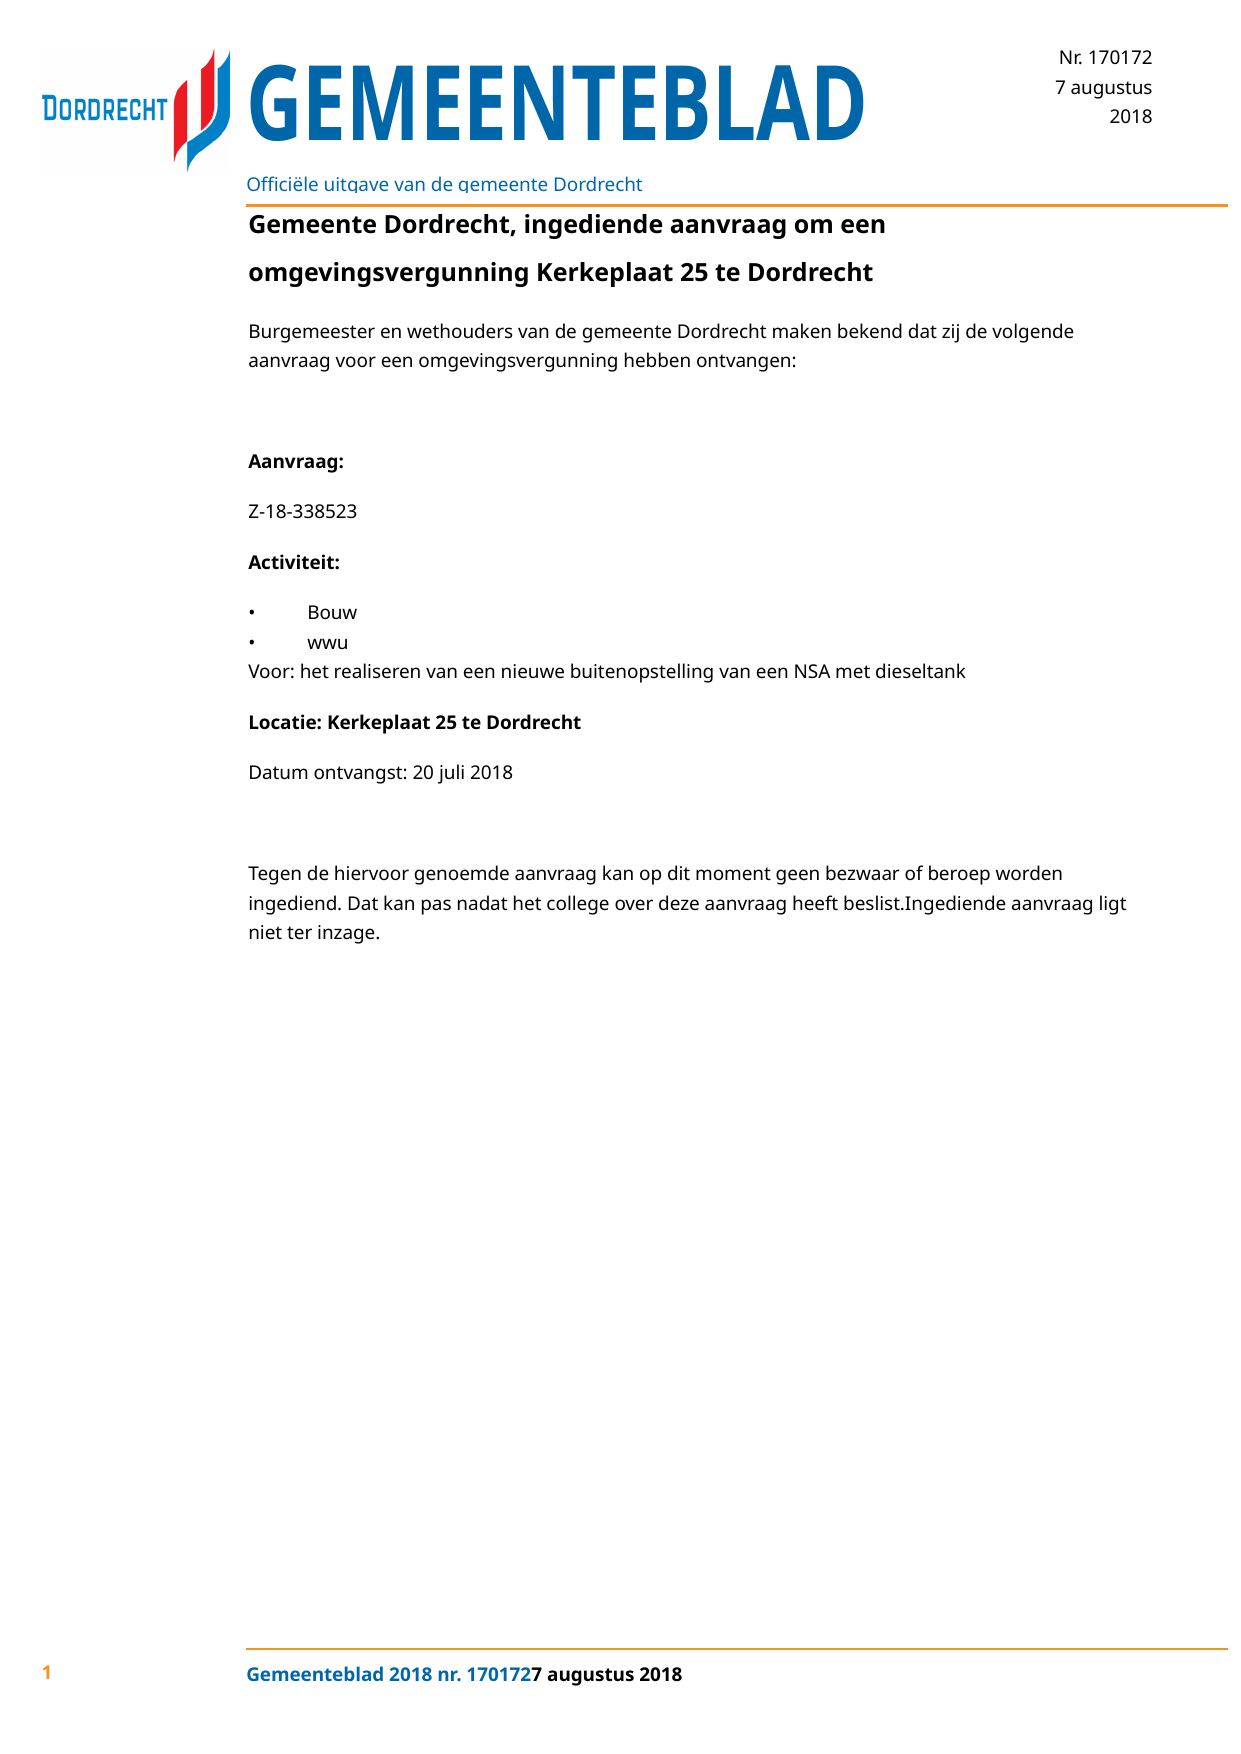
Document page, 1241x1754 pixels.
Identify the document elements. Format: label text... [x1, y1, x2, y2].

picture [41, 47, 231, 172]
text Locatie: Kerkeplaat 25 te Dordrecht [248, 709, 1152, 735]
text Voor: het realiseren van een nieuwe buitenopstelling van een NSA met dieseltank [248, 659, 1152, 684]
text Tegen de hiervoor genoemde aanvraag kan op dit moment geen bezwaar of beroep worden ingediend. Dat kan pas nadat het college over deze aanvraag heeft beslist.Ingediende aanvraag ligt niet ter inzage. [248, 860, 1152, 945]
list wwu [248, 629, 1152, 655]
text Aanvraag: [248, 448, 1152, 474]
text Activiteit: [248, 549, 1152, 575]
list Bouw [248, 599, 1152, 625]
text Burgemeester en wethouders van de gemeente Dordrecht maken bekend dat zij de volgende aanvraag voor een omgevingsvergunning hebben ontvangen: [248, 318, 1152, 373]
text Z-18-338523 [248, 499, 1152, 524]
text Gemeente Dordrecht, ingediende aanvraag om een omgevingsvergunning Kerkeplaat 25 te Dordrecht [248, 207, 1152, 288]
text Datum ontvangst: 20 juli 2018 [248, 759, 1152, 785]
